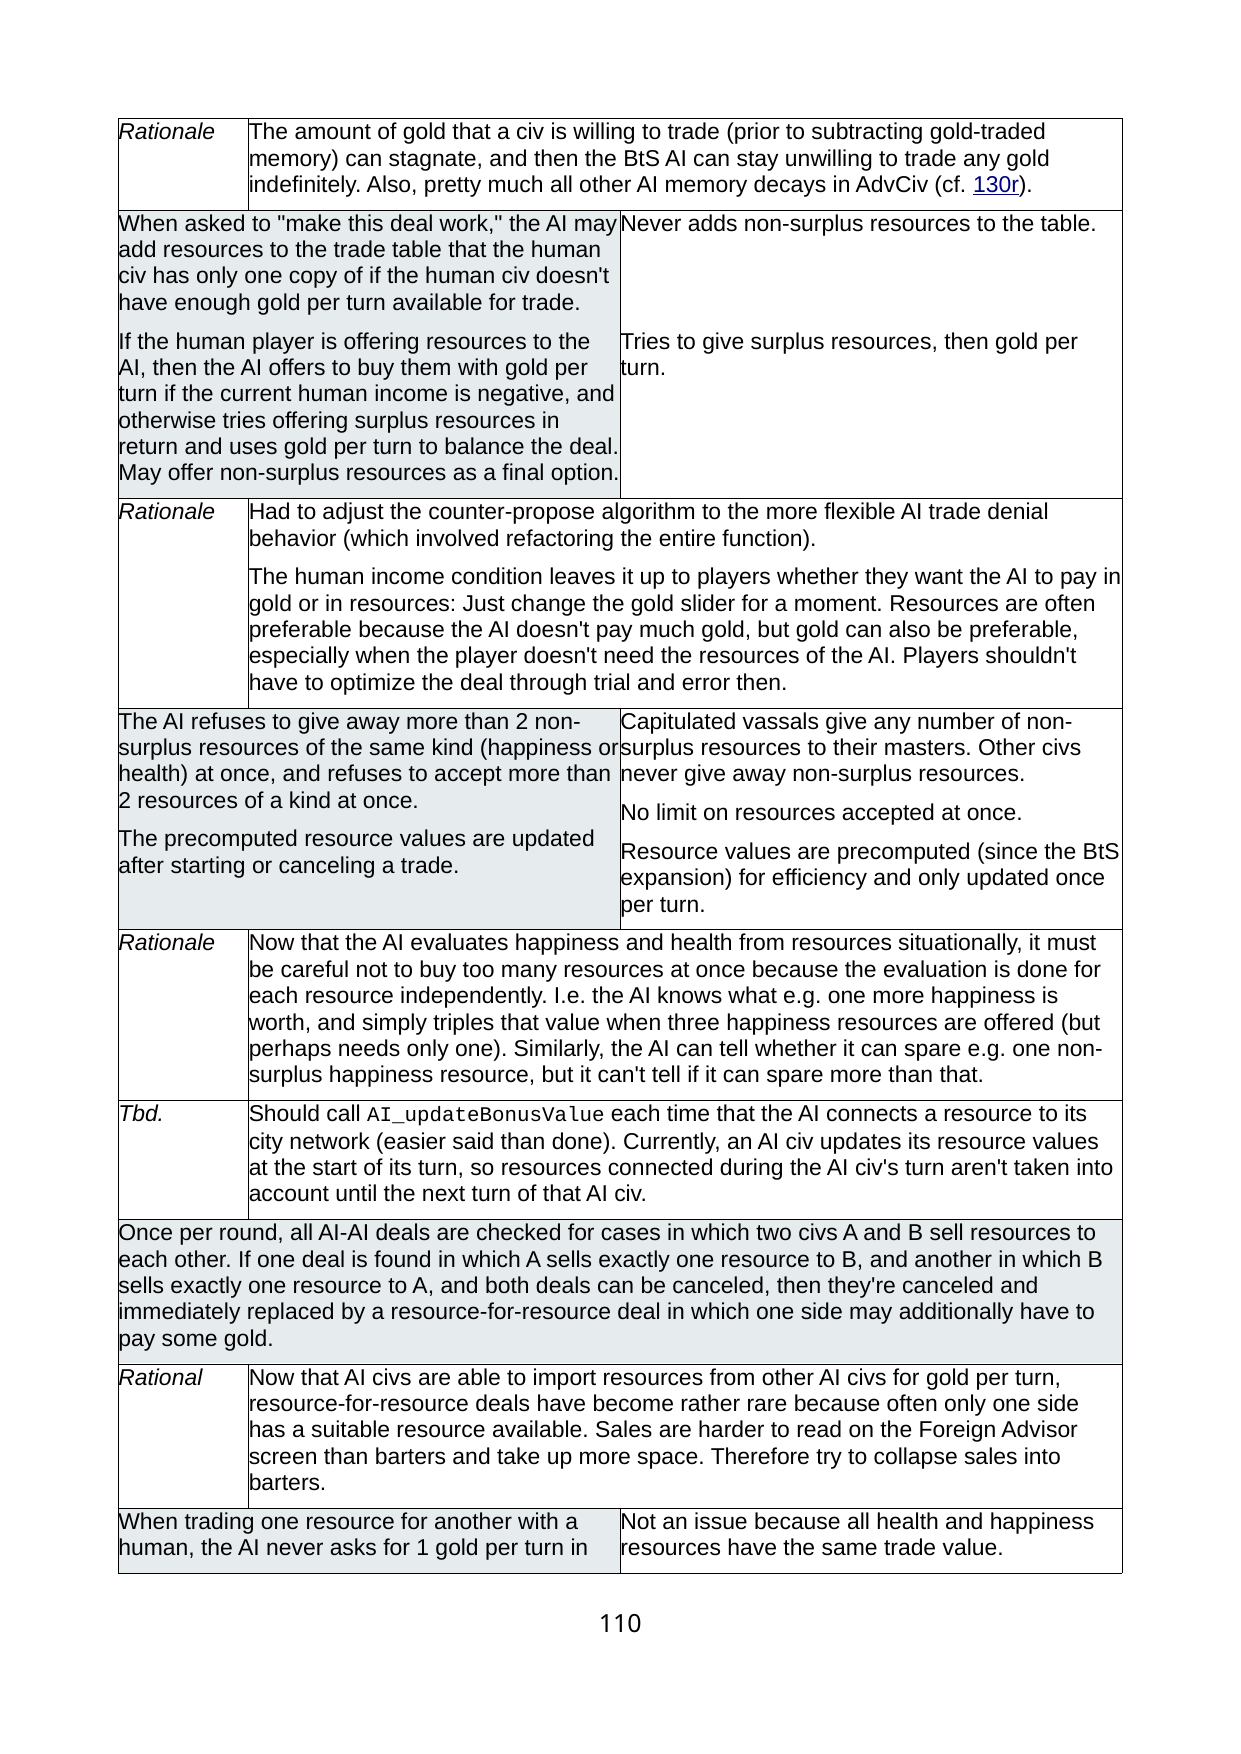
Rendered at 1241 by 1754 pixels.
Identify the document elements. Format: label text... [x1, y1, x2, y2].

table_cell Capitulated vassals give any number of non-surplus resources to their masters. Other civs never give away non-surplus resources. No limit on resources accepted at once. Resource values are precomputed (since the BtS expansion) for efficiency and only updated once per turn. [621, 709, 1122, 929]
table_cell Rationale [119, 119, 248, 210]
table_cell Rational [119, 1365, 248, 1508]
table_cell Now that the AI evaluates happiness and health from resources situationally, it must be careful not to buy too many resources at once because the evaluation is done for each resource independently. I.e. the AI knows what e.g. one more happiness is worth, and simply triples that value when three happiness resources are offered (but perhaps needs only one). Similarly, the AI can tell whether it can spare e.g. one non-surplus happiness resource, but it can't tell if it can spare more than that. [249, 930, 1122, 1100]
table_cell Once per round, all AI-AI deals are checked for cases in which two civs A and B sell resources to each other. If one deal is found in which A sells exactly one resource to B, and another in which B sells exactly one resource to A, and both deals can be canceled, then they're canceled and immediately replaced by a resource-for-resource deal in which one side may additionally have to pay some gold. [119, 1220, 1122, 1363]
table_cell When asked to "make this deal work," the AI may add resources to the trade table that the human civ has only one copy of if the human civ doesn't have enough gold per turn available for trade. If the human player is offering resources to the AI, then the AI offers to buy them with gold per turn if the current human income is negative, and otherwise tries offering surplus resources in return and uses gold per turn to balance the deal. May offer non-surplus resources as a final option. [119, 211, 620, 498]
table_cell The AI refuses to give away more than 2 non-surplus resources of the same kind (happiness or health) at once, and refuses to accept more than 2 resources of a kind at once. The precomputed resource values are updated after starting or canceling a trade. [119, 709, 620, 929]
table_cell Not an issue because all health and happiness resources have the same trade value. [621, 1509, 1122, 1573]
table_cell Should call AI_updateBonusValue each time that the AI connects a resource to its city network (easier said than done). Currently, an AI civ updates its resource values at the start of its turn, so resources connected during the AI civ's turn aren't taken into account until the next turn of that AI civ. [249, 1101, 1122, 1219]
table_cell Rationale [119, 930, 248, 1100]
table_cell The amount of gold that a civ is willing to trade (prior to subtracting gold-traded memory) can stagnate, and then the BtS AI can stay unwilling to trade any gold indefinitely. Also, pretty much all other AI memory decays in AdvCiv (cf. 130r). [249, 119, 1122, 210]
table_cell Had to adjust the counter-propose algorithm to the more flexible AI trade denial behavior (which involved refactoring the entire function). The human income condition leaves it up to players whether they want the AI to pay in gold or in resources: Just change the gold slider for a moment. Resources are often preferable because the AI doesn't pay much gold, but gold can also be preferable, especially when the player doesn't need the resources of the AI. Players shouldn't have to optimize the deal through trial and error then. [249, 499, 1122, 707]
table_cell Never adds non-surplus resources to the table. Tries to give surplus resources, then gold per turn. [621, 211, 1122, 498]
table_cell When trading one resource for another with a human, the AI never asks for 1 gold per turn in [119, 1509, 620, 1573]
table_cell Rationale [119, 499, 248, 707]
table_cell Now that AI civs are able to import resources from other AI civs for gold per turn, resource-for-resource deals have become rather rare because often only one side has a suitable resource available. Sales are harder to read on the Foreign Advisor screen than barters and take up more space. Therefore try to collapse sales into barters. [249, 1365, 1122, 1508]
table_cell Tbd. [119, 1101, 248, 1219]
